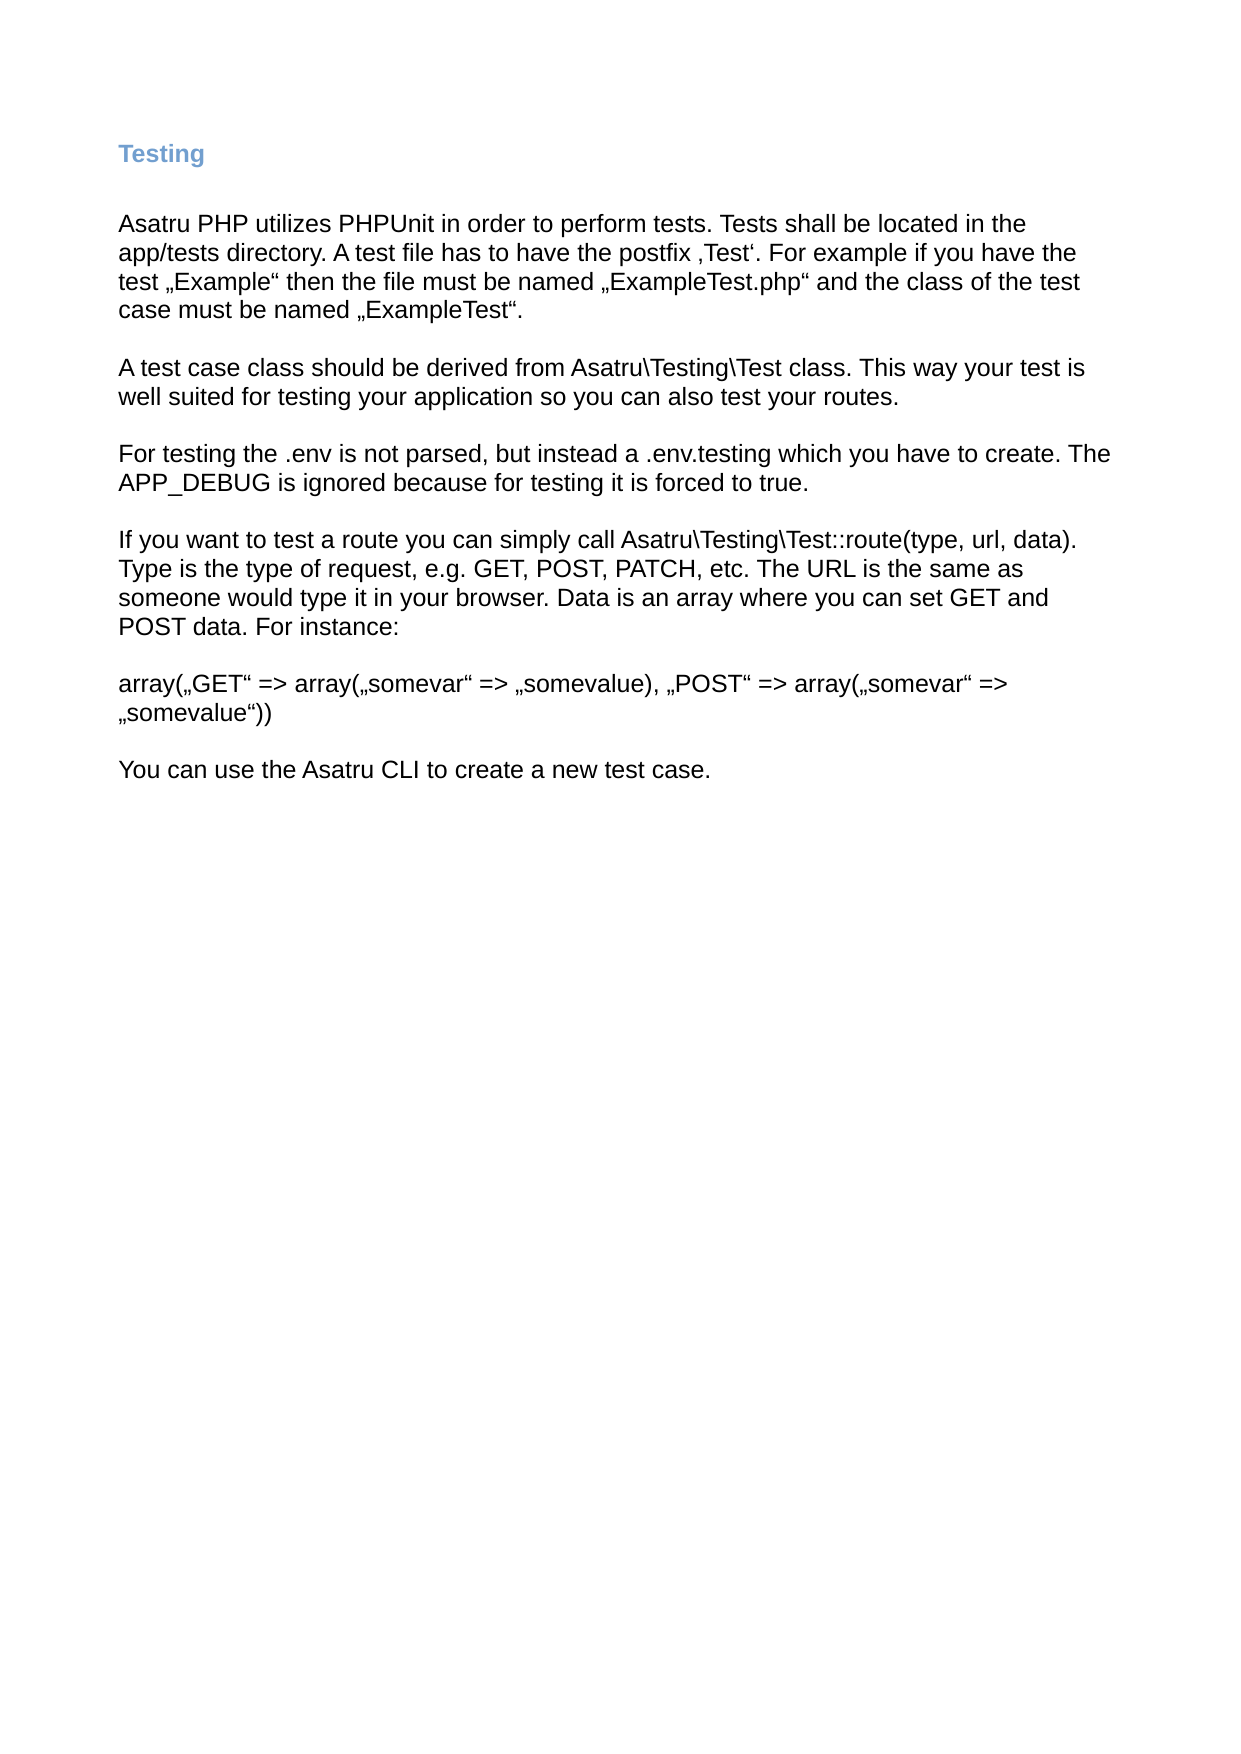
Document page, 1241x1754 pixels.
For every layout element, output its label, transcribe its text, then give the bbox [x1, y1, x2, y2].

text If you want to test a route you can simply call Asatru\Testing\Test::route(type, url, data). Type is the type of request, e.g. GET, POST, PATCH, etc. The URL is the same as someone would type it in your browser. Data is an array where you can set GET and POST data. For instance: [118, 525, 1122, 640]
subtitle Testing [118, 139, 1122, 168]
text A test case class should be derived from Asatru\Testing\Test class. This way your test is well suited for testing your application so you can also test your routes. [118, 353, 1122, 410]
text Asatru PHP utilizes PHPUnit in order to perform tests. Tests shall be located in the app/tests directory. A test file has to have the postfix ‚Test‘. For example if you have the test „Example“ then the file must be named „ExampleTest.php“ and the class of the test case must be named „ExampleTest“. [118, 209, 1122, 324]
text For testing the .env is not parsed, but instead a .env.testing which you have to create. The APP_DEBUG is ignored because for testing it is forced to true. [118, 439, 1122, 496]
text array(„GET“ => array(„somevar“ => „somevalue), „POST“ => array(„somevar“ => „somevalue“)) [118, 669, 1122, 726]
text You can use the Asatru CLI to create a new test case. [118, 755, 1122, 784]
